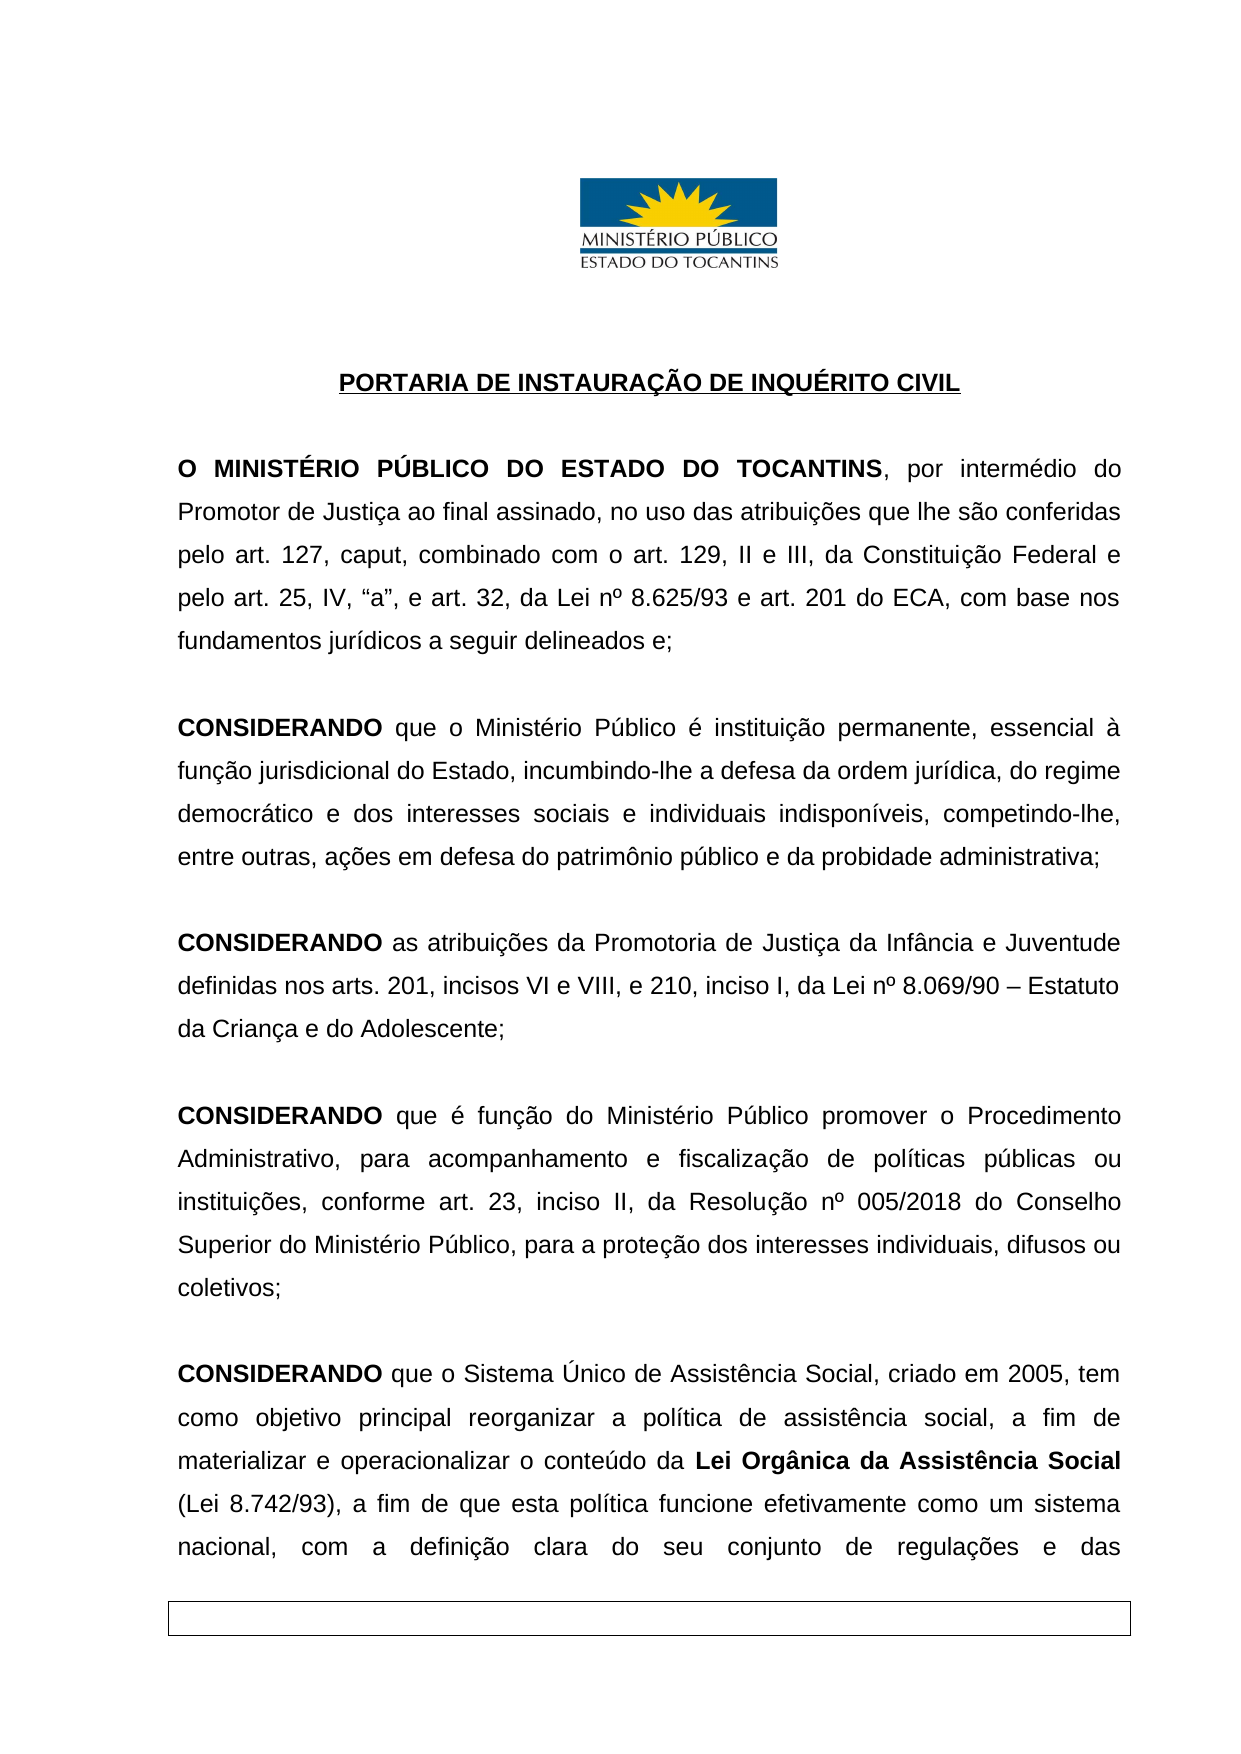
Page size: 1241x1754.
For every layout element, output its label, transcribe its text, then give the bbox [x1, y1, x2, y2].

text PORTARIA DE INSTAURAÇÃO DE INQUÉRITO CIVIL [177, 367, 1122, 396]
text CONSIDERANDO que é função do Ministério Público promover o Procedimento Administrativo, para acompanhamento e fiscalização de políticas públicas ou instituições, conforme art. 23, inciso II, da Resolução nº 005/2018 do Conselho Superior do Ministério Público, para a proteção dos interesses individuais, difusos ou coletivos; [177, 1101, 1122, 1302]
text CONSIDERANDO que o Sistema Único de Assistência Social, criado em 2005, tem como objetivo principal reorganizar a política de assistência social, a fim de materializar e operacionalizar o conteúdo da Lei Orgânica da Assistência Social (Lei 8.742/93), a fim de que esta política funcione efetivamente como um sistema nacional, com a definição clara do seu conjunto de regulações e das [177, 1359, 1122, 1561]
text O MINISTÉRIO PÚBLICO DO ESTADO DO TOCANTINS, por intermédio do Promotor de Justiça ao final assinado, no uso das atribuições que lhe são conferidas pelo art. 127, caput, combinado com o art. 129, II e III, da Constituição Federal e pelo art. 25, IV, “a”, e art. 32, da Lei nº 8.625/93 e art. 201 do ECA, com base nos fundamentos jurídicos a seguir delineados e; [177, 454, 1122, 655]
picture [581, 178, 777, 268]
text CONSIDERANDO que o Ministério Público é instituição permanente, essencial à função jurisdicional do Estado, incumbindo-lhe a defesa da ordem jurídica, do regime democrático e dos interesses sociais e individuais indisponíveis, competindo-lhe, entre outras, ações em defesa do patrimônio público e da probidade administrativa; [177, 712, 1122, 871]
text CONSIDERANDO as atribuições da Promotoria de Justiça da Infância e Juventude definidas nos arts. 201, incisos VI e VIII, e 210, inciso I, da Lei nº 8.069/90 – Estatuto da Criança e do Adolescente; [177, 928, 1122, 1043]
